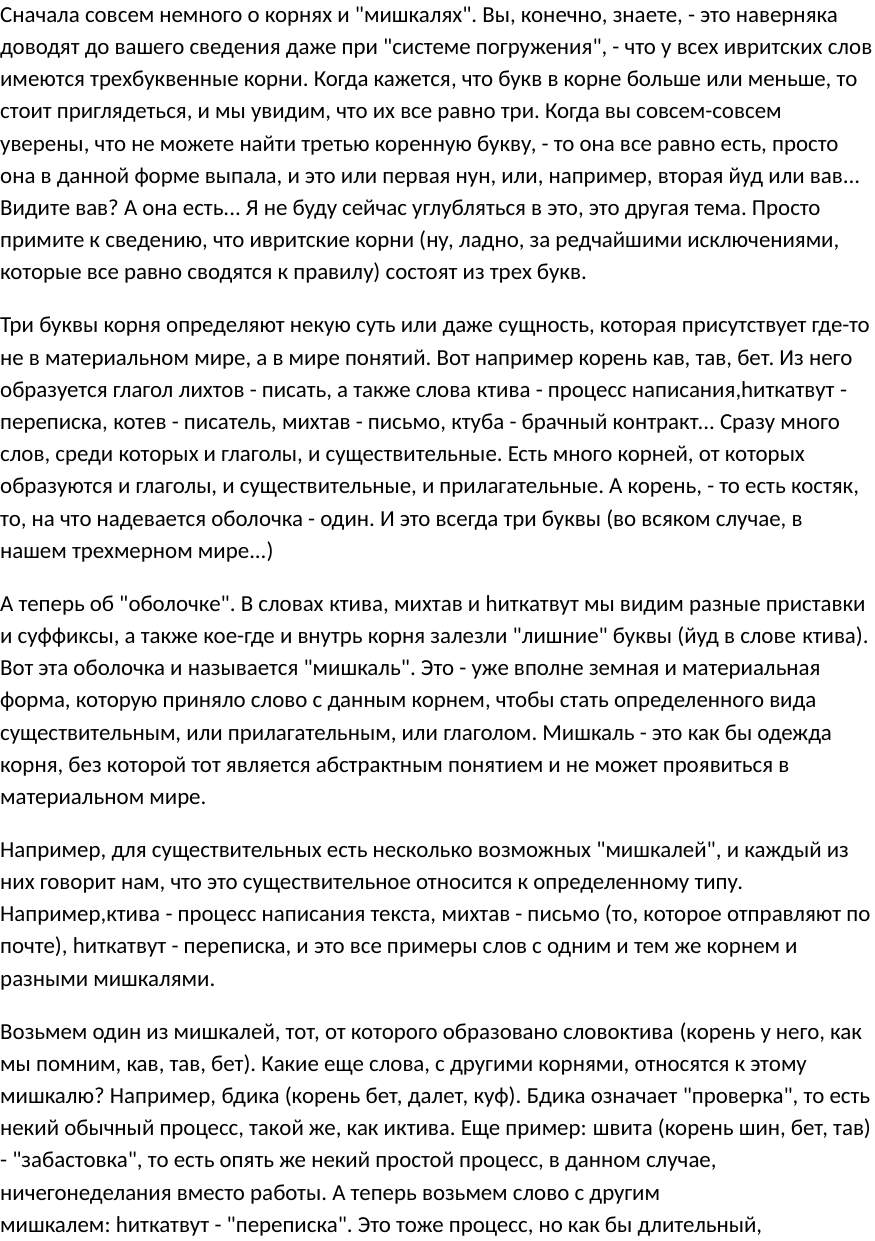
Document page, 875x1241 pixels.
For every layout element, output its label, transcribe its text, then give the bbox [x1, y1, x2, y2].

text Например, для существительных есть несколько возможных "мишкалей", и каждый из них говорит нам, что это существительное относится к определенному типу. Например,ктива - процесс написания текста, михтав - письмо (то, которое отправляют по почте), hиткатвут - переписка, и это все примеры слов с одним и тем же корнем и разными мишкалями. [0, 835, 874, 992]
text Три буквы корня определяют некую суть или даже сущность, которая присутствует где-то не в материальном мире, а в мире понятий. Вот например корень кав, тав, бет. Из него образуется глагол лихтов - писать, а также слова ктива - процесс написания,hиткатвут - переписка, котев - писатель, михтав - письмо, ктуба - брачный контракт... Сразу много слов, среди которых и глаголы, и существительные. Есть много корней, от которых образуются и глаголы, и существительные, и прилагательные. А корень, - то есть костяк, то, на что надевается оболочка - один. И это всегда три буквы (во всяком случае, в нашем трехмерном мире...) [0, 311, 874, 564]
text Возьмем один из мишкалей, тот, от которого образовано словоктива (корень у него, как мы помним, кав, тав, бет). Какие еще слова, с другими корнями, относятся к этому мишкалю? Например, бдика (корень бет, далет, куф). Бдика означает "проверка", то есть некий обычный процесс, такой же, как иктива. Еще пример: швита (корень шин, бет, тав) - "забастовка", то есть опять же некий простой процесс, в данном случае, ничегонеделания вместо работы. А теперь возьмем слово с другим мишкалем: hиткатвут - "переписка". Это тоже процесс, но как бы длительный, [0, 1017, 874, 1238]
text А теперь об "оболочке". В словах ктива, михтав и hиткатвут мы видим разные приставки и суффиксы, а также кое-где и внутрь корня залезли "лишние" буквы (йуд в слове ктива). Вот эта оболочка и называется "мишкаль". Это - уже вполне земная и материальная форма, которую приняло слово с данным корнем, чтобы стать определенного вида существительным, или прилагательным, или глаголом. Мишкаль - это как бы одежда корня, без которой тот является абстрактным понятием и не может проявиться в материальном мире. [0, 589, 874, 810]
text Сначала совсем немного о корнях и "мишкалях". Вы, конечно, знаете, - это наверняка доводят до вашего сведения даже при "системе погружения", - что у всех ивритских слов имеются трехбуквенные корни. Когда кажется, что букв в корне больше или меньше, то стоит приглядеться, и мы увидим, что их все равно три. Когда вы совсем-совсем уверены, что не можете найти третью коренную букву, - то она все равно есть, просто она в данной форме выпала, и это или первая нун, или, например, вторая йуд или вав... Видите вав? А она есть... Я не буду сейчас углубляться в это, это другая тема. Просто примите к сведению, что ивритские корни (ну, ладно, за редчайшими исключениями, которые все равно сводятся к правилу) состоят из трех букв. [0, 0, 874, 286]
